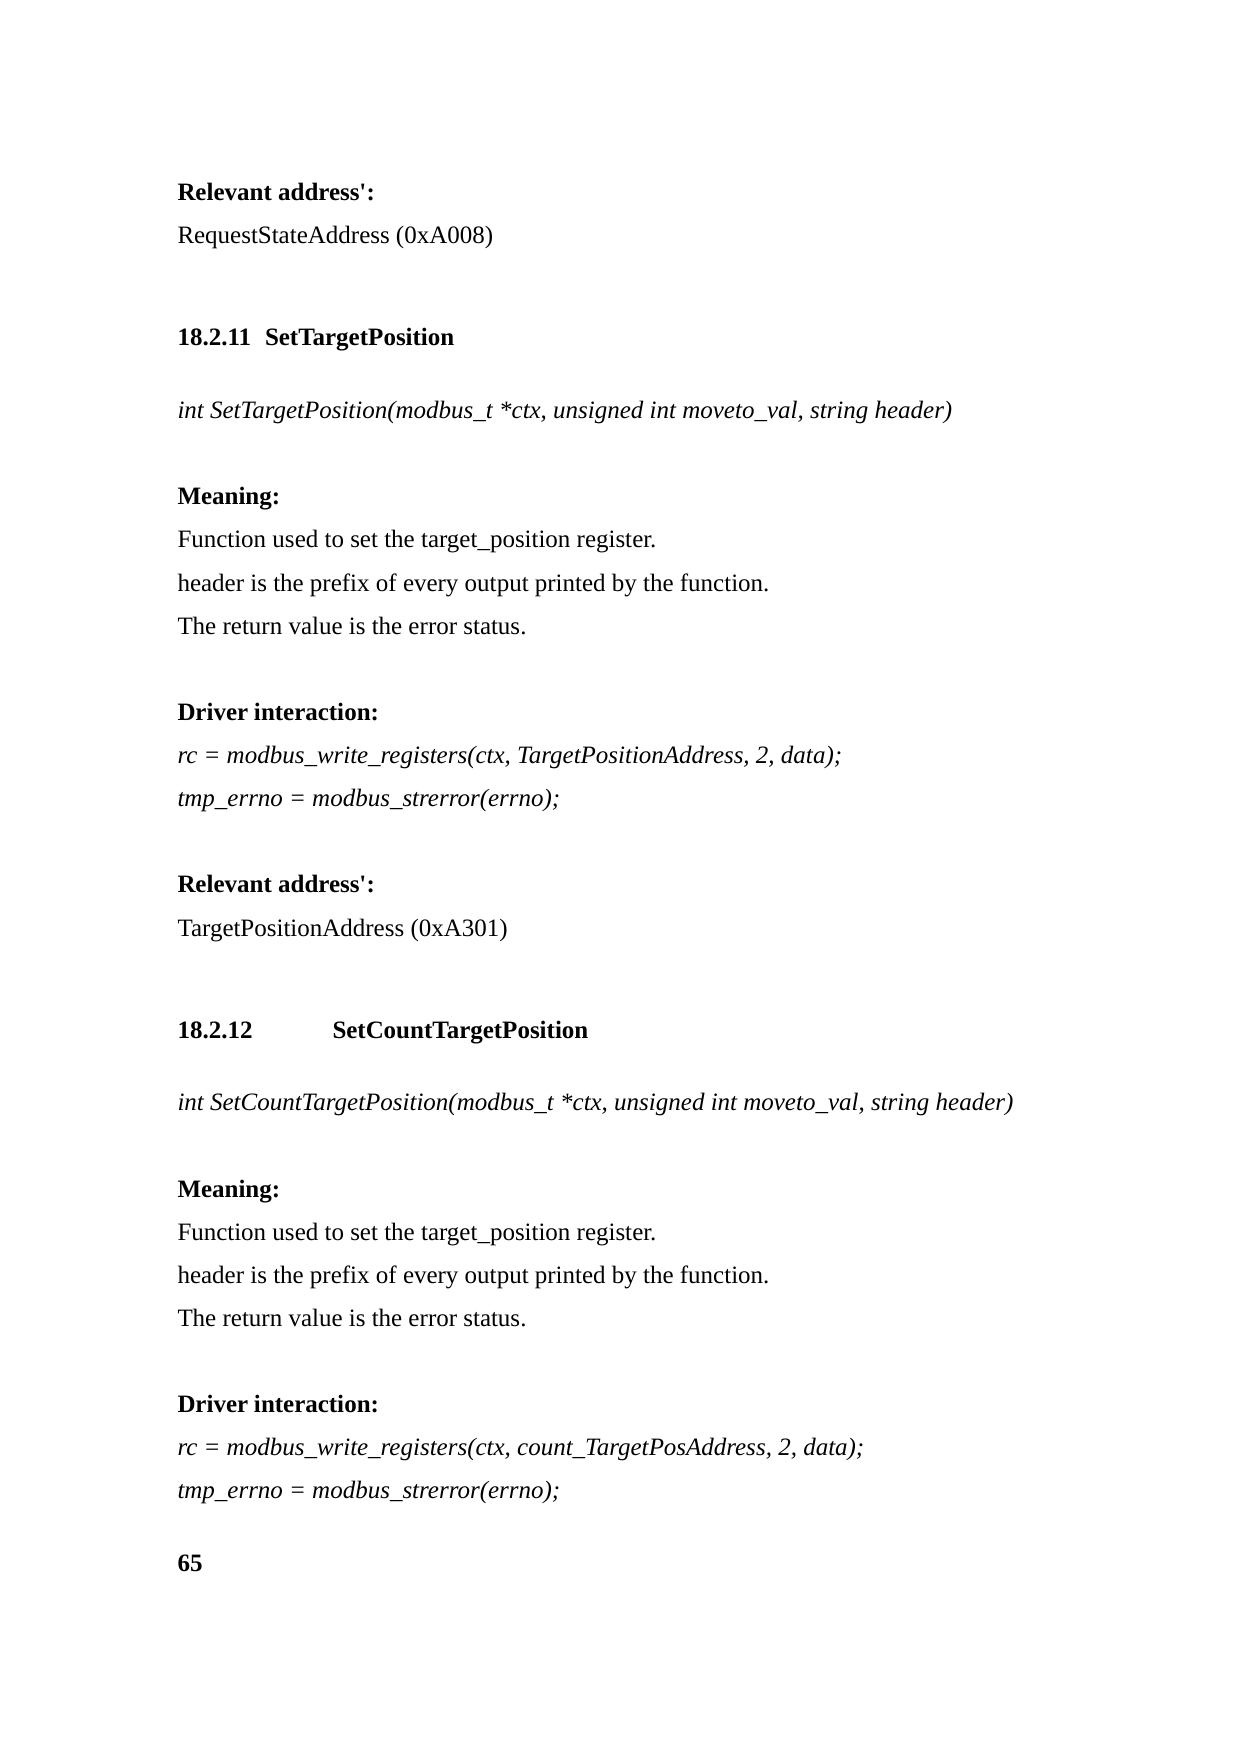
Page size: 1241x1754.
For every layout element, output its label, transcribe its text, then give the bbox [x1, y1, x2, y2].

subtitle SetTargetPosition [177, 322, 1063, 351]
text Driver interaction: [177, 697, 1063, 726]
text tmp_errno = modbus_strerror(errno); [177, 783, 1063, 812]
text int SetCountTargetPosition(modbus_t *ctx, unsigned int moveto_val, string header) [177, 1087, 1063, 1116]
text Relevant address': [177, 869, 1063, 898]
text TargetPositionAddress (0xA301) [177, 913, 1063, 941]
text rc = modbus_write_registers(ctx, count_TargetPosAddress, 2, data); [177, 1432, 1063, 1461]
subtitle SetCountTargetPosition [177, 1015, 1063, 1043]
text The return value is the error status. [177, 611, 1063, 639]
text rc = modbus_write_registers(ctx, TargetPositionAddress, 2, data); [177, 740, 1063, 769]
text Function used to set the target_position register. [177, 1217, 1063, 1246]
text header is the prefix of every output printed by the function. [177, 568, 1063, 596]
text Meaning: [177, 481, 1063, 510]
text The return value is the error status. [177, 1303, 1063, 1332]
text Relevant address': [177, 177, 1063, 206]
text tmp_errno = modbus_strerror(errno); [177, 1476, 1063, 1504]
text Function used to set the target_position register. [177, 524, 1063, 553]
text Driver interaction: [177, 1389, 1063, 1418]
text RequestStateAddress (0xA008) [177, 220, 1063, 249]
text Meaning: [177, 1174, 1063, 1202]
text header is the prefix of every output printed by the function. [177, 1260, 1063, 1289]
text int SetTargetPosition(modbus_t *ctx, unsigned int moveto_val, string header) [177, 395, 1063, 424]
